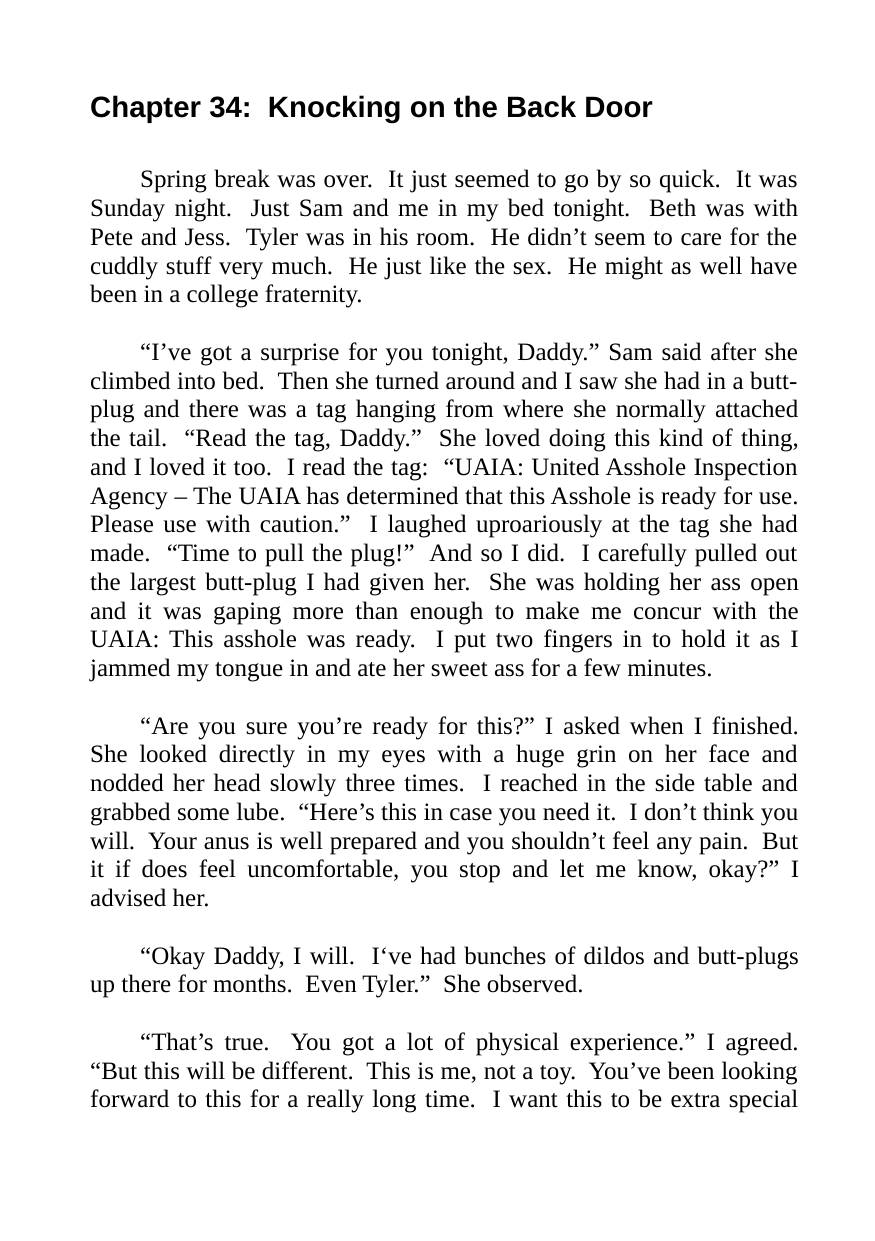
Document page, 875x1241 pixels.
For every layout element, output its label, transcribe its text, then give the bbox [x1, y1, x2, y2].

text “Okay Daddy, I will. I‘ve had bunches of dildos and butt-plugs up there for months. Even Tyler.” She observed. [90, 941, 799, 998]
subtitle Chapter 34: Knocking on the Back Door [90, 89, 799, 123]
text Spring break was over. It just seemed to go by so quick. It was Sunday night. Just Sam and me in my bed tonight. Beth was with Pete and Jess. Tyler was in his room. He didn’t seem to care for the cuddly stuff very much. He just like the sex. He might as well have been in a college fraternity. [90, 164, 799, 308]
text “I’ve got a surprise for you tonight, Daddy.” Sam said after she climbed into bed. Then she turned around and I saw she had in a butt-plug and there was a tag hanging from where she normally attached the tail. “Read the tag, Daddy.” She loved doing this kind of thing, and I loved it too. I read the tag: “UAIA: United Asshole Inspection Agency – The UAIA has determined that this Asshole is ready for use. Please use with caution.” I laughed uproariously at the tag she had made. “Time to pull the plug!” And so I did. I carefully pulled out the largest butt-plug I had given her. She was holding her ass open and it was gaping more than enough to make me concur with the UAIA: This asshole was ready. I put two fingers in to hold it as I jammed my tongue in and ate her sweet ass for a few minutes. [90, 337, 799, 682]
text “That’s true. You got a lot of physical experience.” I agreed. “But this will be different. This is me, not a toy. You’ve been looking forward to this for a really long time. I want this to be extra special [90, 1027, 799, 1113]
text “Are you sure you’re ready for this?” I asked when I finished. She looked directly in my eyes with a huge grin on her face and nodded her head slowly three times. I reached in the side table and grabbed some lube. “Here’s this in case you need it. I don’t think you will. Your anus is well prepared and you shouldn’t feel any pain. But it if does feel uncomfortable, you stop and let me know, okay?” I advised her. [90, 711, 799, 912]
